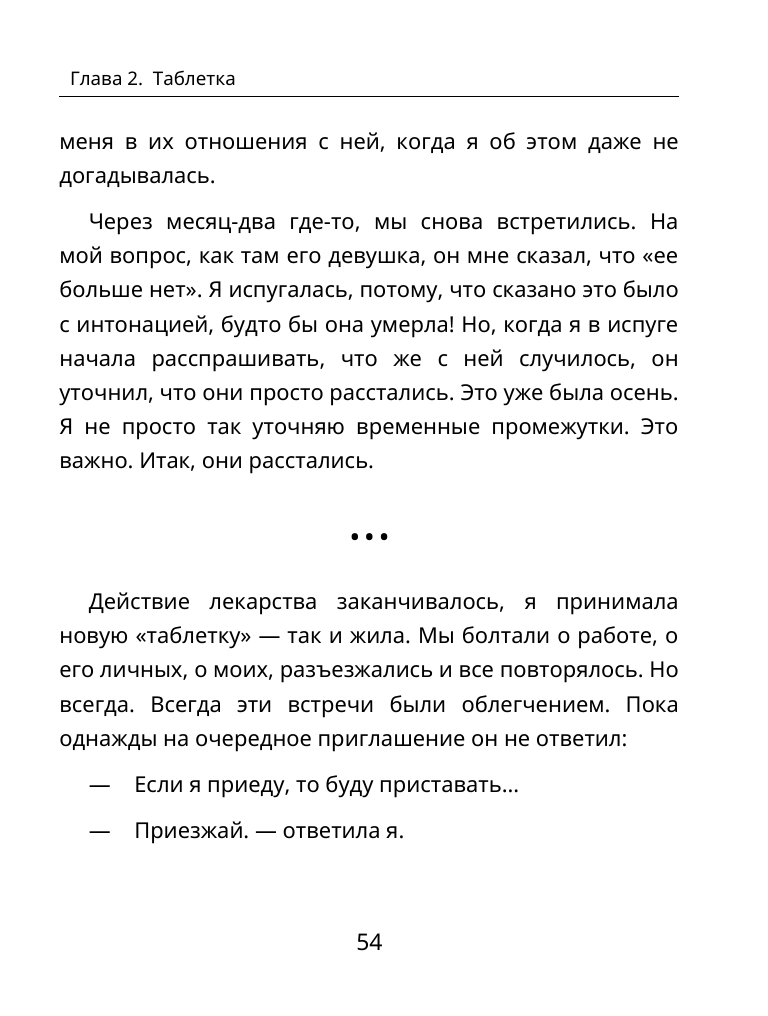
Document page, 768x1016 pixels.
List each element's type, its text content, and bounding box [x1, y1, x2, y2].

subtitle • • • [59, 521, 679, 552]
list Если я приеду, то буду приставать... [59, 769, 679, 798]
text Через месяц-два где-то, мы снова встретились. На мой вопрос, как там его девушка, он мне сказал, что «ее больше нет». Я испугалась, потому, что сказано это было с интонацией, будто бы она умерла! Но, когда я в испуге начала расспрашивать, что же с ней случилось, он уточнил, что они просто расстались. Это уже была осень. Я не просто так уточняю временные промежутки. Это важно. Итак, они расстались. [59, 206, 679, 475]
list Приезжай. — ответила я. [59, 815, 679, 844]
text Действие лекарства заканчивалось, я принимала новую «таблетку» — так и жила. Мы болтали о работе, о его личных, о моих, разъезжались и все повторялось. Но всегда. Всегда эти встречи были облегчением. Пока однажды на очередное приглашение он не ответил: [59, 586, 679, 753]
text меня в их отношения с ней, когда я об этом даже не догадывалась. [59, 126, 679, 190]
